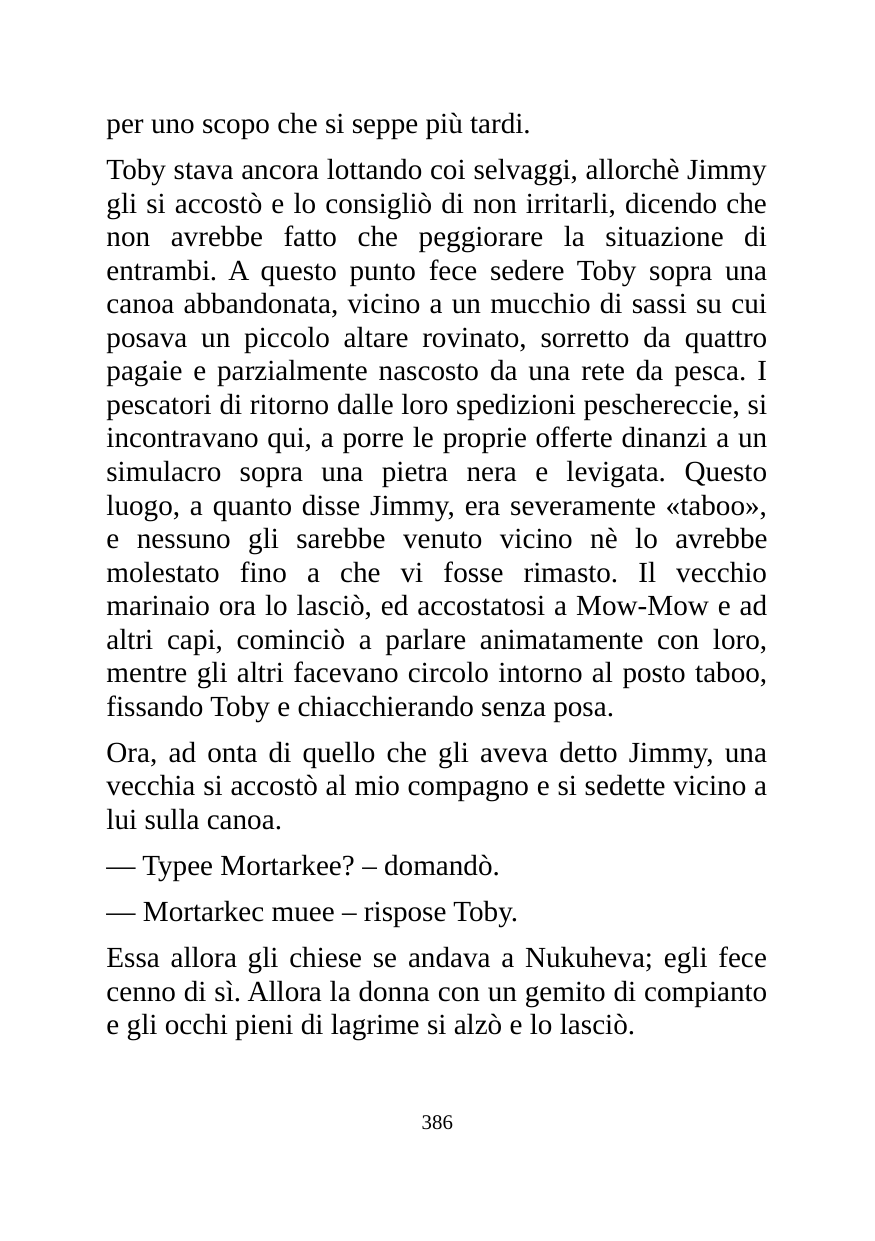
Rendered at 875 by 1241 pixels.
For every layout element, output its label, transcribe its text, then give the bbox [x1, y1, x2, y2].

text Toby stava ancora lottando coi selvaggi, allorchè Jimmy gli si accostò e lo consigliò di non irritarli, dicendo che non avrebbe fatto che peggiorare la situazione di entrambi. A questo punto fece sedere Toby sopra una canoa abbandonata, vicino a un mucchio di sassi su cui posava un piccolo altare rovinato, sorretto da quattro pagaie e parzialmente nascosto da una rete da pesca. I pescatori di ritorno dalle loro spedizioni peschereccie, si incontravano qui, a porre le proprie offerte dinanzi a un simulacro sopra una pietra nera e levigata. Questo luogo, a quanto disse Jimmy, era severamente «taboo», e nessuno gli sarebbe venuto vicino nè lo avrebbe molestato fino a che vi fosse rimasto. Il vecchio marinaio ora lo lasciò, ed accostatosi a Mow-Mow e ad altri capi, cominciò a parlare animatamente con loro, mentre gli altri facevano circolo intorno al posto taboo, fissando Toby e chiacchierando senza posa. [106, 152, 768, 722]
text Ora, ad onta di quello che gli aveva detto Jimmy, una vecchia si accostò al mio compagno e si sedette vicino a lui sulla canoa. [106, 735, 768, 836]
text — Typee Mortarkee? – domandò. [106, 848, 768, 882]
text Essa allora gli chiese se andava a Nukuheva; egli fece cenno di sì. Allora la donna con un gemito di compianto e gli occhi pieni di lagrime si alzò e lo lasciò. [106, 940, 768, 1041]
text — Mortarkec muee – rispose Toby. [106, 894, 768, 928]
text per uno scopo che si seppe più tardi. [106, 106, 768, 140]
